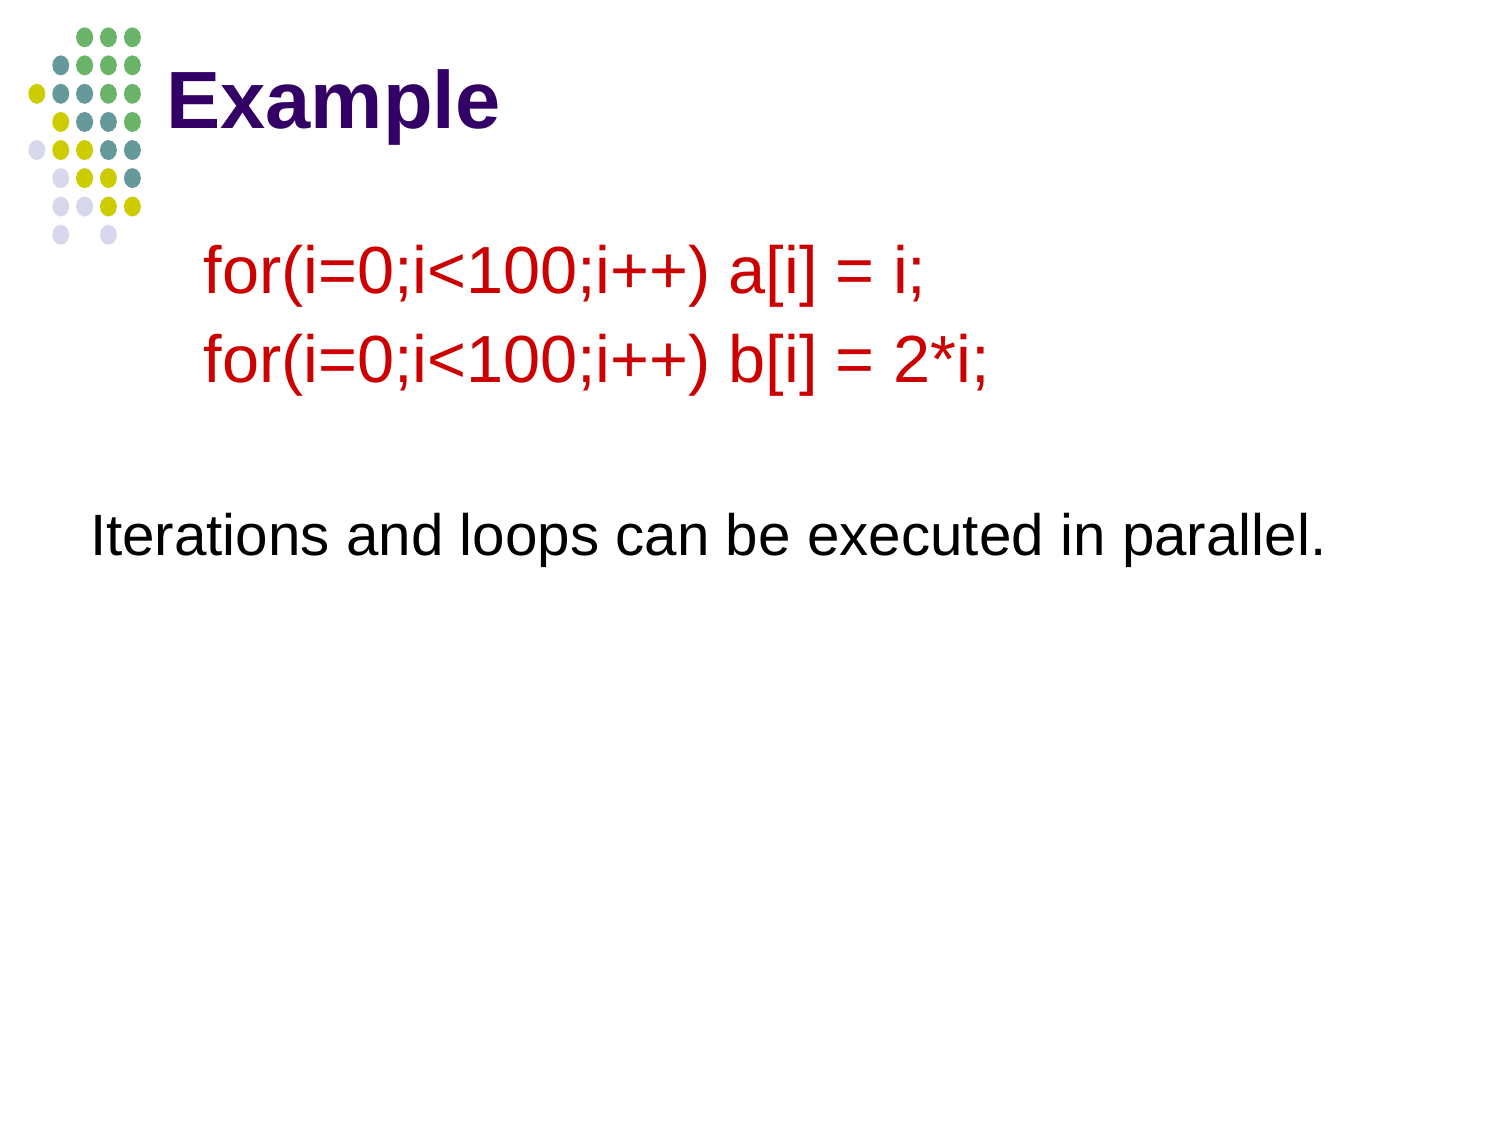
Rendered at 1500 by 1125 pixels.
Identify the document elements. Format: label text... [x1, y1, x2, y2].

list for(i=0;i<100;i++) a[i] = i; for(i=0;i<100;i++) b[i] = 2*i; Iterations and loops can be executed in parallel. [75, 228, 1426, 1006]
title Example [151, 40, 1390, 176]
